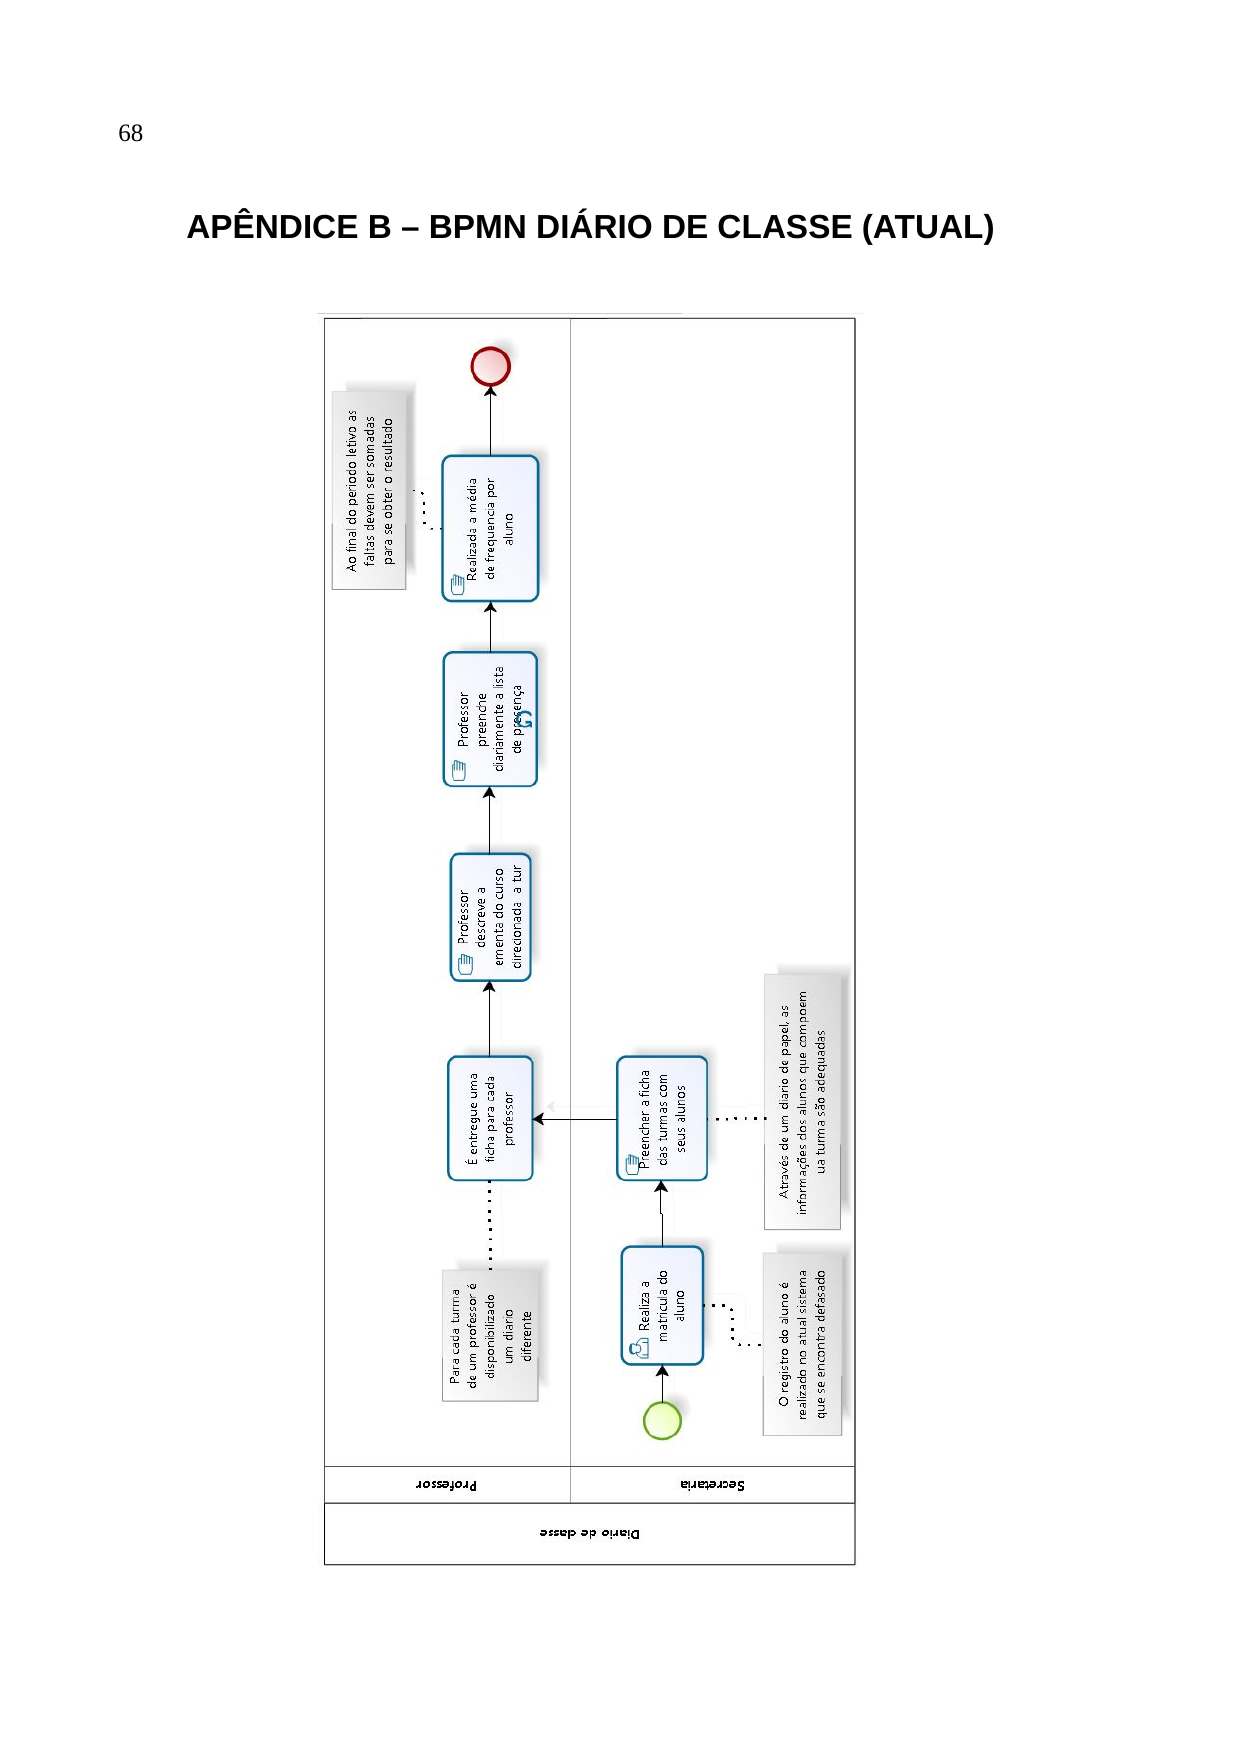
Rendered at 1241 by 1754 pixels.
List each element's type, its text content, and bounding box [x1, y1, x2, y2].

picture [317, 313, 864, 1573]
subtitle apêndice B – bpmn Diário de Classe (atual) [118, 207, 1063, 245]
